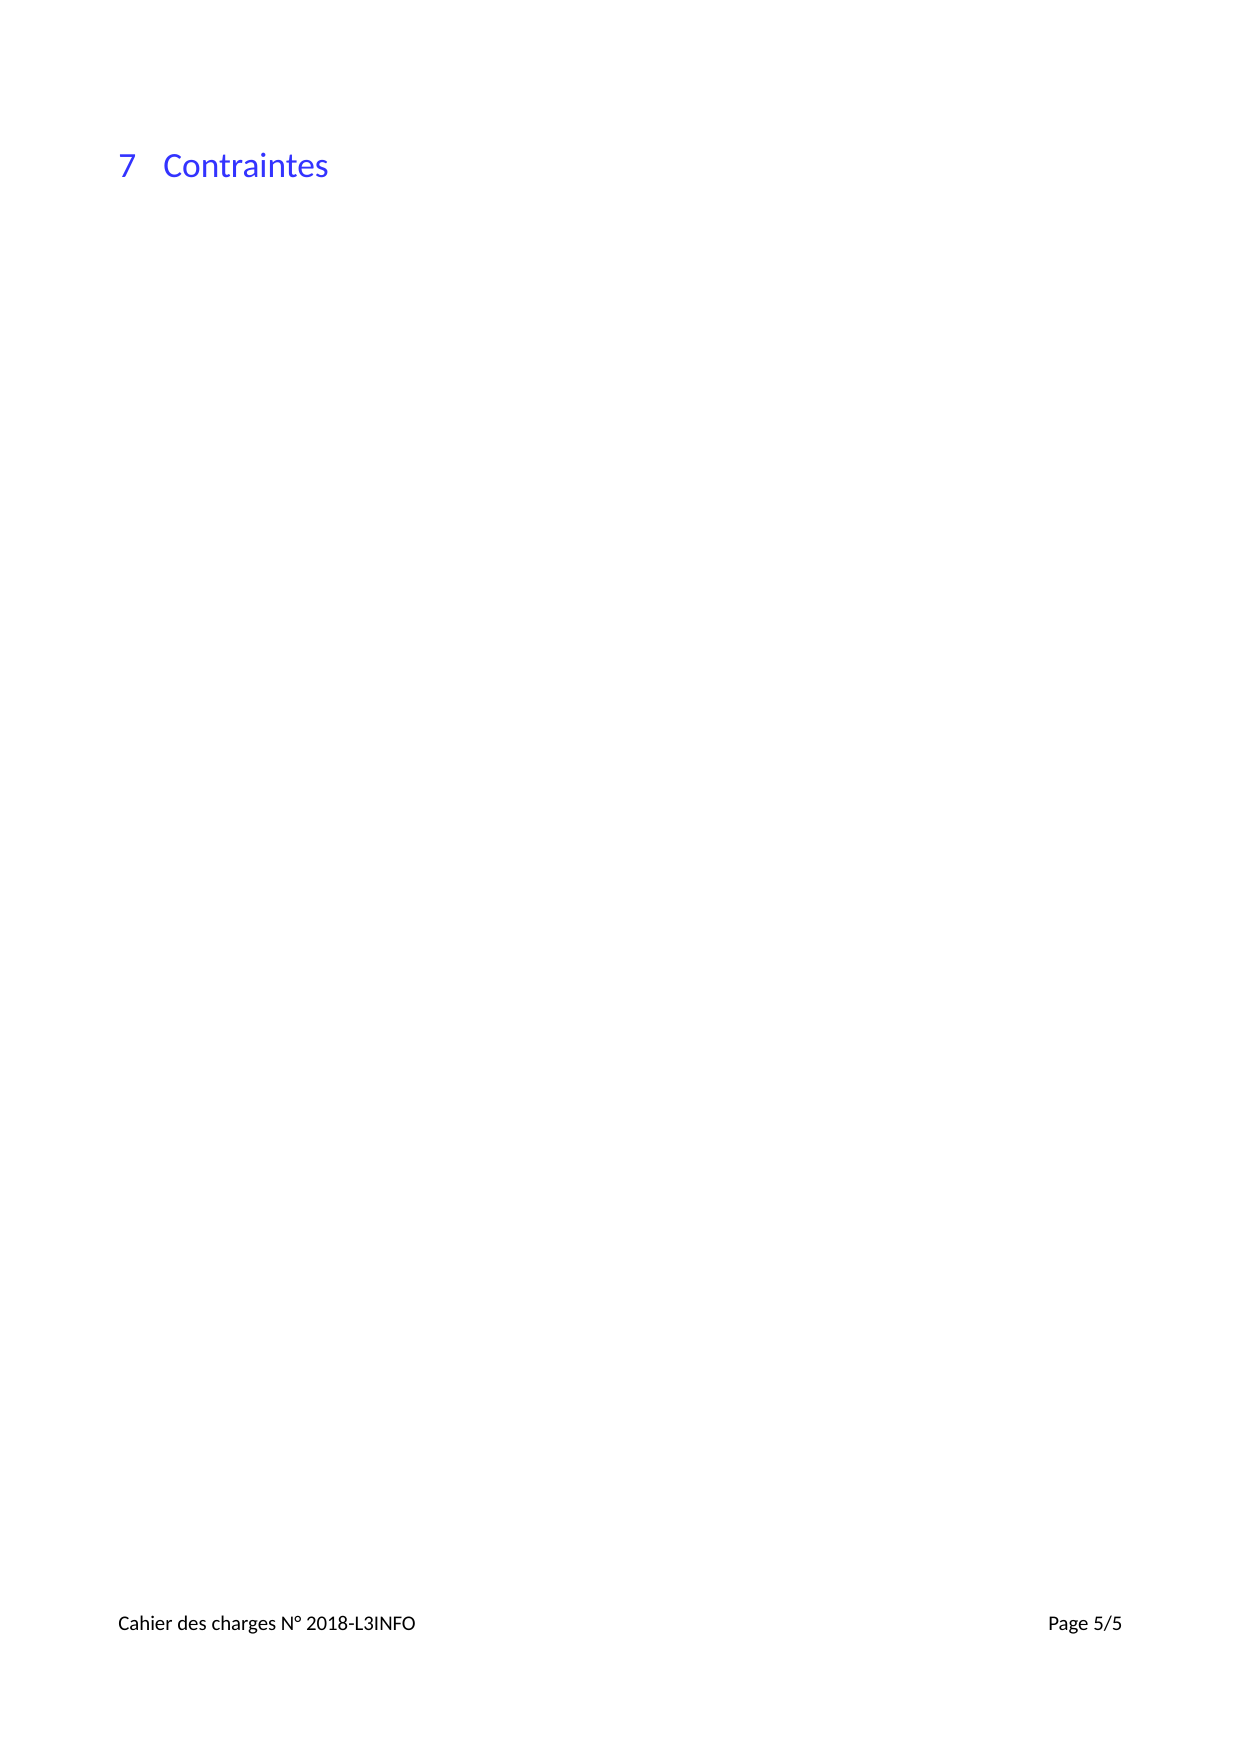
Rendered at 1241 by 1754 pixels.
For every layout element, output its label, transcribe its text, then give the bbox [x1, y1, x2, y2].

subtitle Contraintes [118, 143, 1122, 186]
